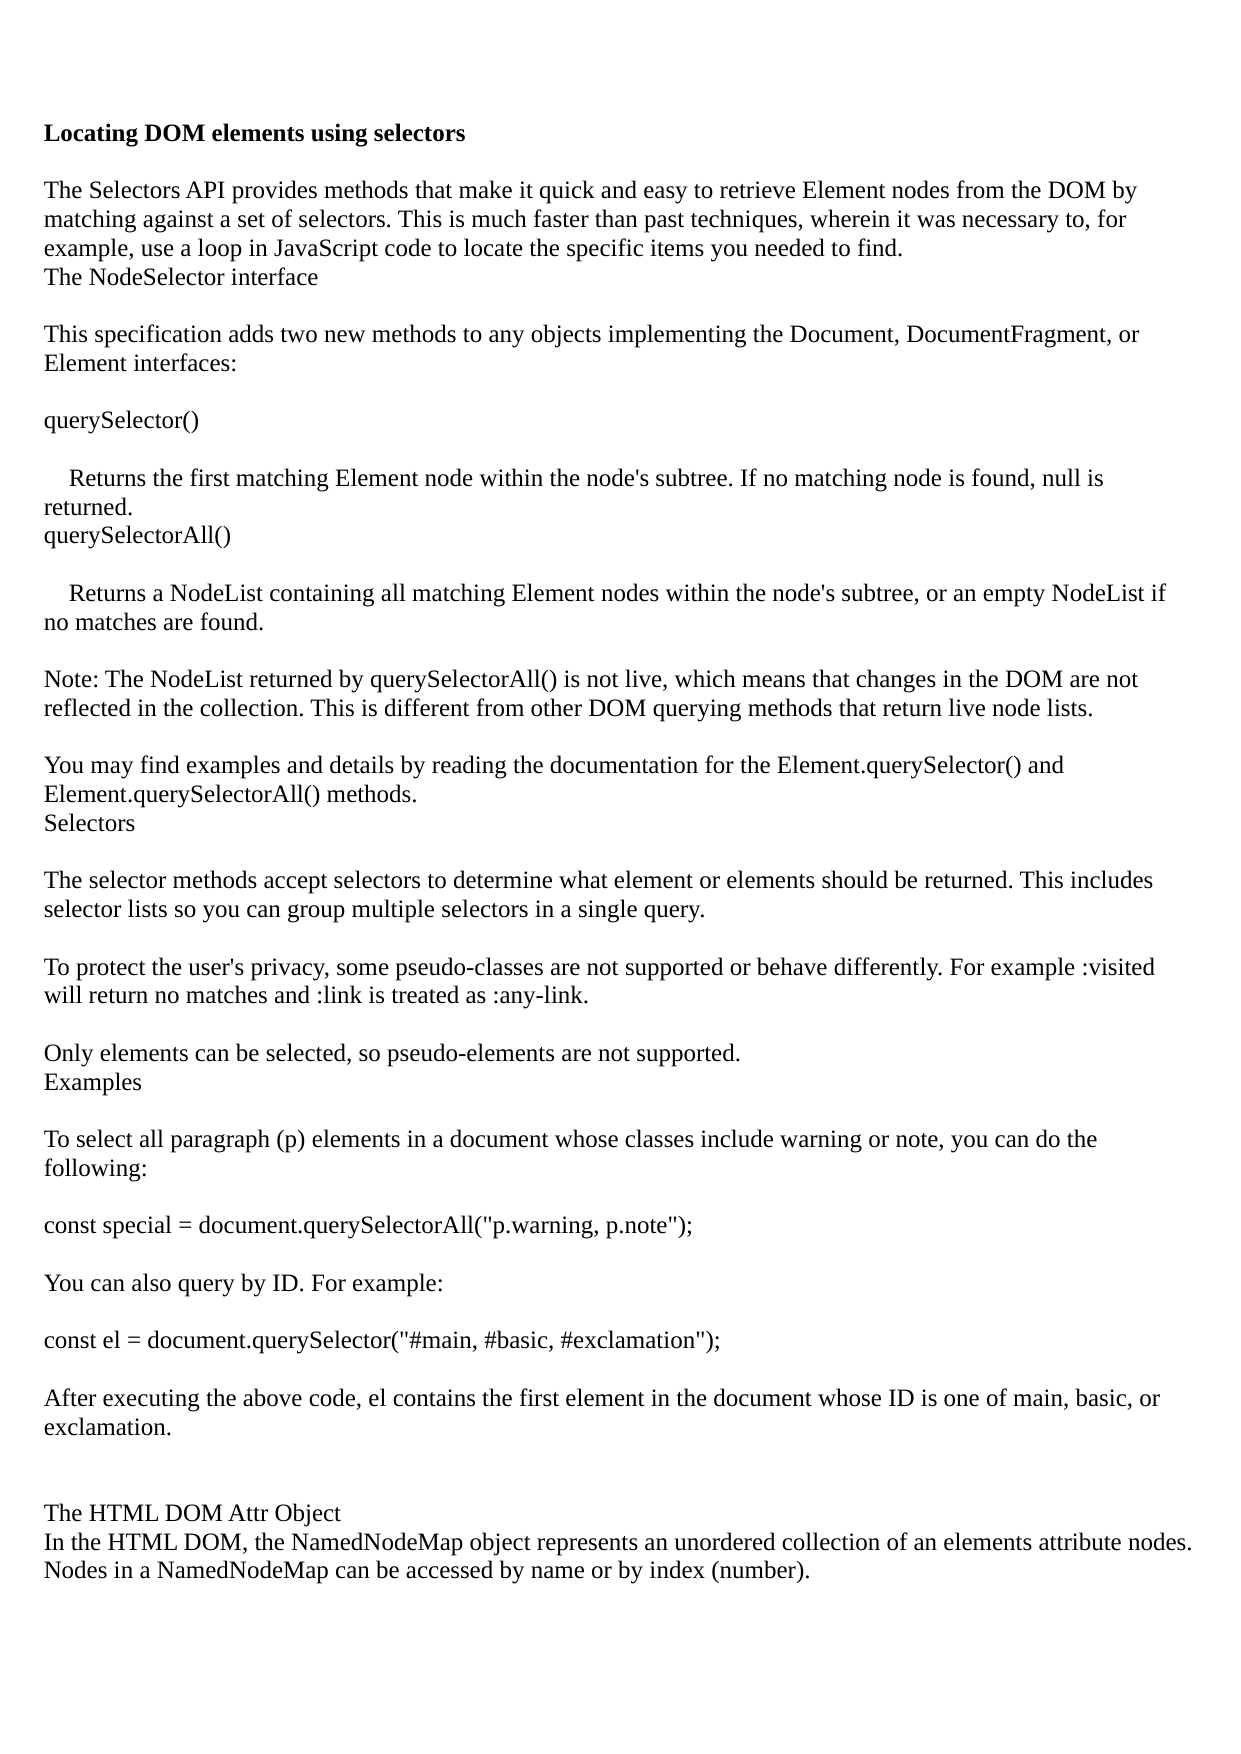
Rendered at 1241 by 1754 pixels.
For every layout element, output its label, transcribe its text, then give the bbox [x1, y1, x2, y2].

text Returns the first matching Element node within the node's subtree. If no matching node is found, null is returned. [43, 463, 1197, 521]
text Nodes in a NamedNodeMap can be accessed by name or by index (number). [43, 1556, 1197, 1584]
text Examples [43, 1067, 1197, 1096]
text You can also query by ID. For example: [43, 1268, 1197, 1297]
text The HTML DOM Attr Object [43, 1498, 1197, 1527]
text Locating DOM elements using selectors [43, 118, 1197, 147]
text To select all paragraph (p) elements in a document whose classes include warning or note, you can do the following: [43, 1124, 1197, 1182]
text This specification adds two new methods to any objects implementing the Document, DocumentFragment, or Element interfaces: [43, 319, 1197, 377]
text const special = document.querySelectorAll("p.warning, p.note"); [43, 1211, 1197, 1239]
text After executing the above code, el contains the first element in the document whose ID is one of main, basic, or exclamation. [43, 1383, 1197, 1441]
text Returns a NodeList containing all matching Element nodes within the node's subtree, or an empty NodeList if no matches are found. [43, 578, 1197, 636]
text In the HTML DOM, the NamedNodeMap object represents an unordered collection of an elements attribute nodes. [43, 1527, 1197, 1556]
text Only elements can be selected, so pseudo-elements are not supported. [43, 1038, 1197, 1067]
text Note: The NodeList returned by querySelectorAll() is not live, which means that changes in the DOM are not reflected in the collection. This is different from other DOM querying methods that return live node lists. [43, 664, 1197, 722]
text querySelectorAll() [43, 521, 1197, 549]
text You may find examples and details by reading the documentation for the Element.querySelector() and Element.querySelectorAll() methods. [43, 751, 1197, 808]
text Selectors [43, 808, 1197, 837]
text The Selectors API provides methods that make it quick and easy to retrieve Element nodes from the DOM by matching against a set of selectors. This is much faster than past techniques, wherein it was necessary to, for example, use a loop in JavaScript code to locate the specific items you needed to find. [43, 176, 1197, 262]
text The NodeSelector interface [43, 262, 1197, 291]
text The selector methods accept selectors to determine what element or elements should be returned. This includes selector lists so you can group multiple selectors in a single query. [43, 866, 1197, 923]
text const el = document.querySelector("#main, #basic, #exclamation"); [43, 1326, 1197, 1354]
text To protect the user's privacy, some pseudo-classes are not supported or behave differently. For example :visited will return no matches and :link is treated as :any-link. [43, 952, 1197, 1009]
text querySelector() [43, 406, 1197, 434]
